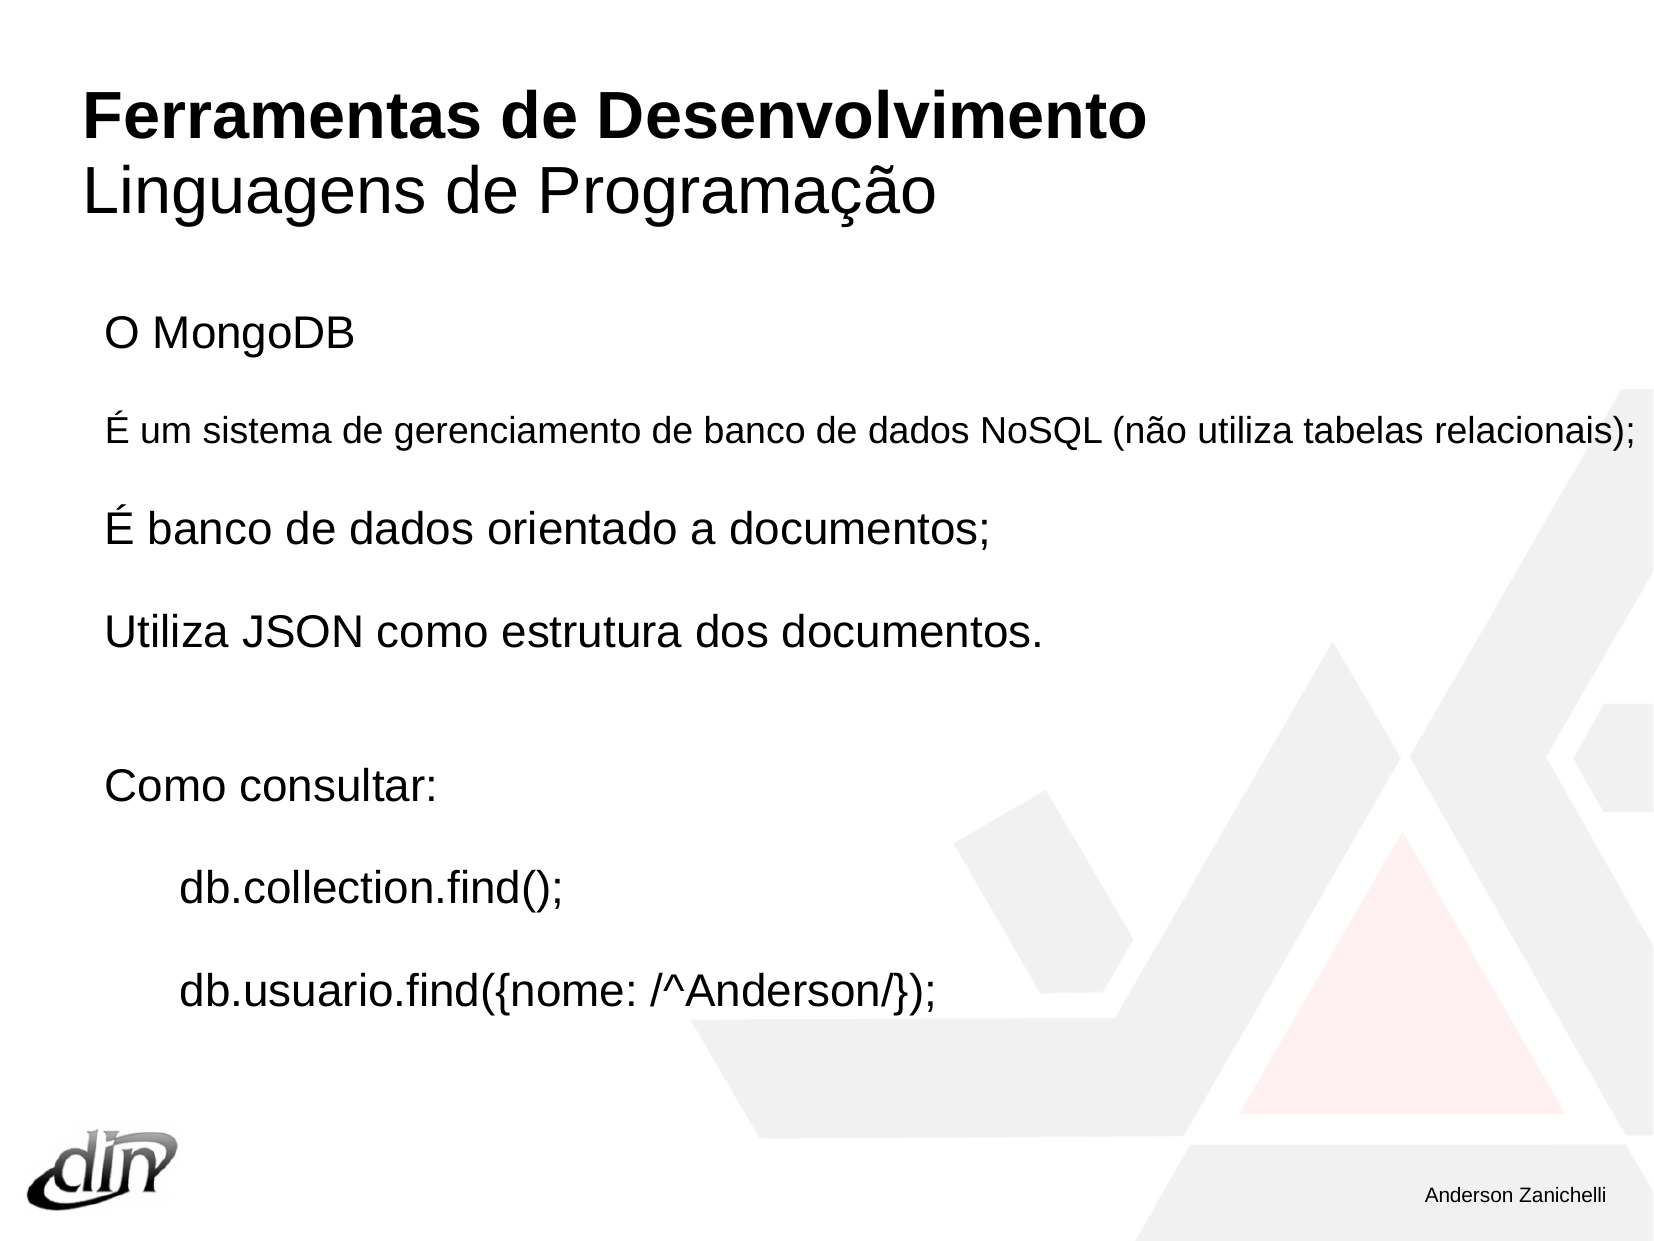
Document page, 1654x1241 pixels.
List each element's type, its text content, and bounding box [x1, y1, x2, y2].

picture [23, 1124, 181, 1214]
picture [690, 389, 1654, 1241]
text_box Anderson Zanichelli [1410, 1176, 1633, 1216]
text_box O MongoDB É um sistema de gerenciamento de banco de dados NoSQL (não utiliza tabelas relacionais); É banco de dados orientado a documentos; Utiliza JSON como estrutura dos documentos. Como consultar: db.collection.find(); db.usuario.find({nome: /^Anderson/}); [90, 300, 1651, 1024]
title Ferramentas de Desenvolvimento Linguagens de Programação [82, 49, 1571, 257]
